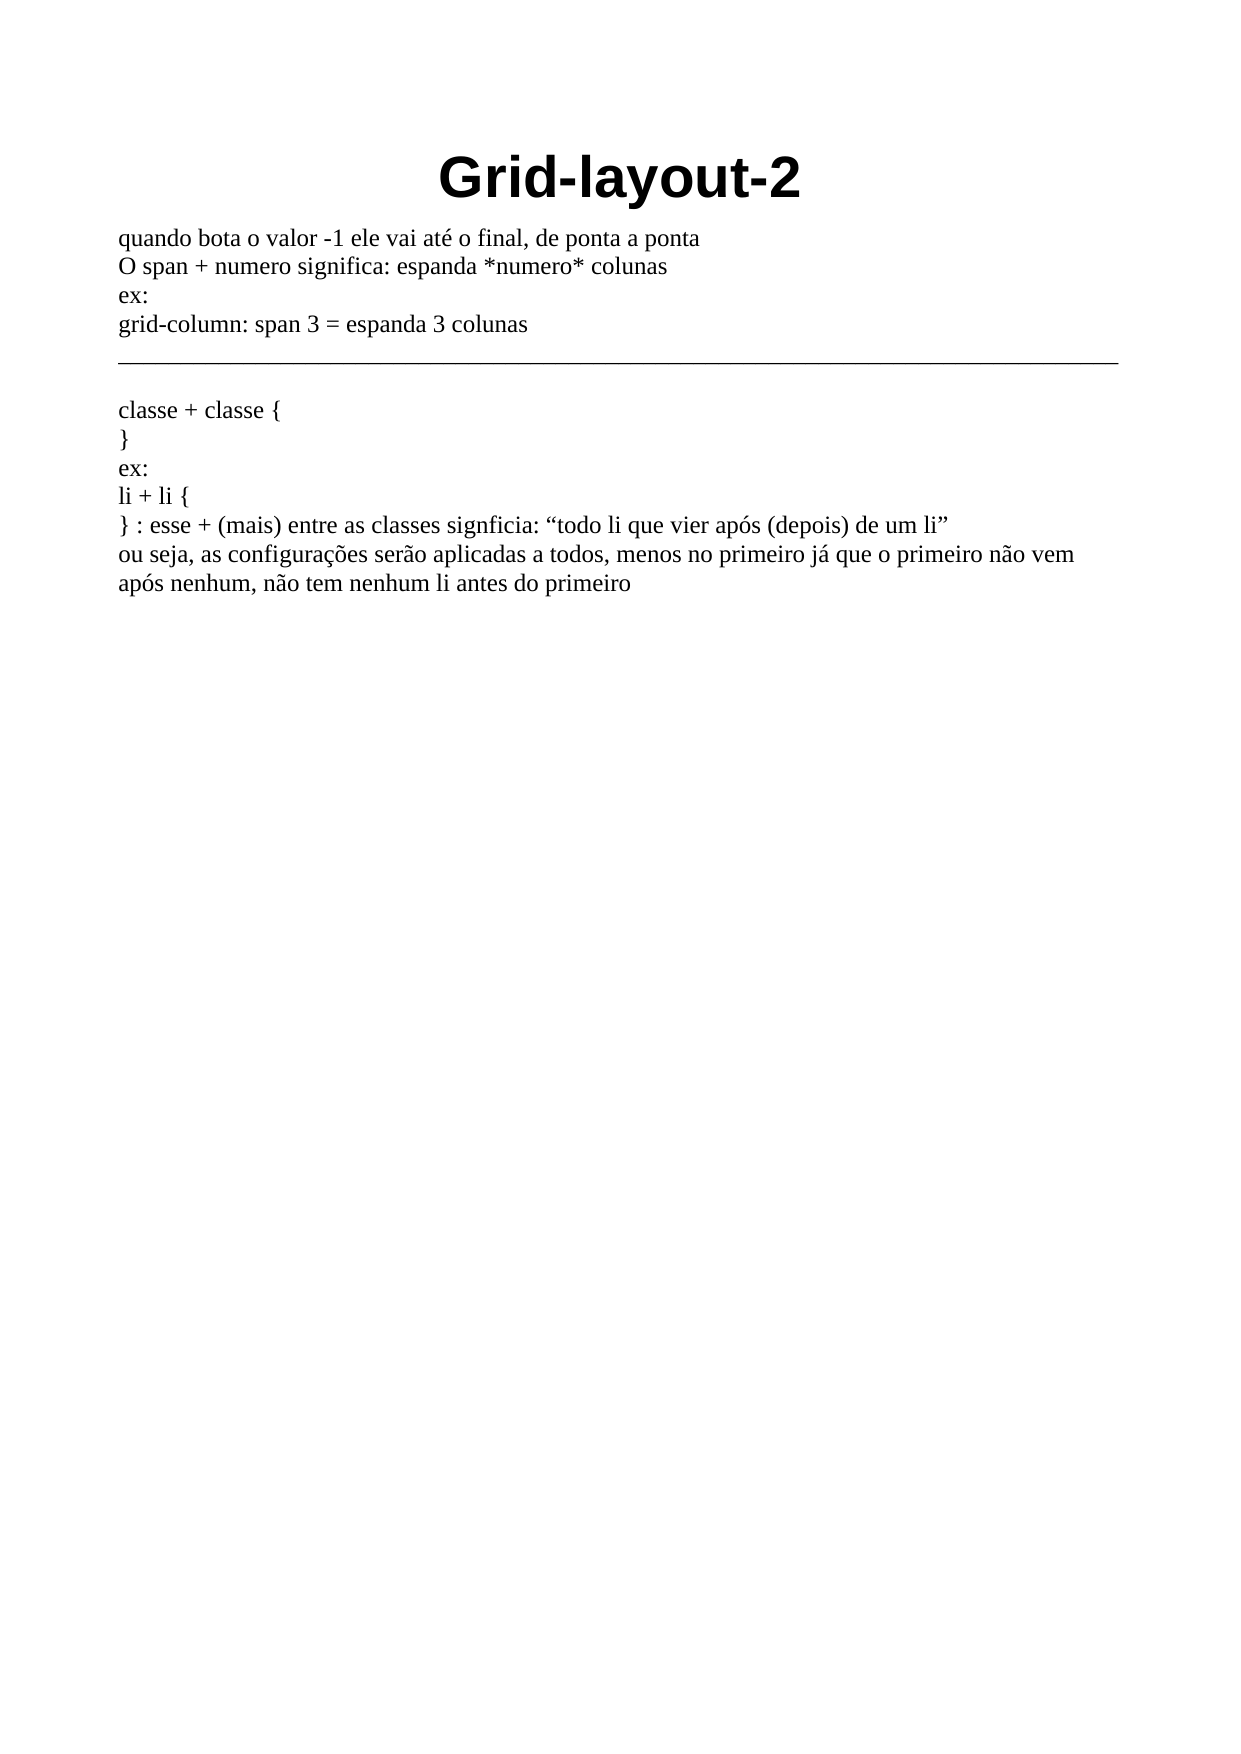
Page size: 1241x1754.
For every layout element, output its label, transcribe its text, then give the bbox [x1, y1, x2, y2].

text classe + classe { } [118, 395, 1122, 453]
text ex: [118, 280, 1122, 309]
text quando bota o valor -1 ele vai até o final, de ponta a ponta [118, 223, 1122, 251]
text grid-column: span 3 = espanda 3 colunas [118, 309, 1122, 338]
text ex: [118, 453, 1122, 481]
text li + li { } : esse + (mais) entre as classes signficia: “todo li que vier após (depois) de um li” [118, 481, 1122, 539]
text ou seja, as configurações serão aplicadas a todos, menos no primeiro já que o primeiro não vem após nenhum, não tem nenhum li antes do primeiro [118, 539, 1122, 596]
text O span + numero significa: espanda *numero* colunas [118, 251, 1122, 280]
title Grid-layout-2 [118, 143, 1122, 210]
text ________________________________________________________________________________ [118, 338, 1122, 366]
